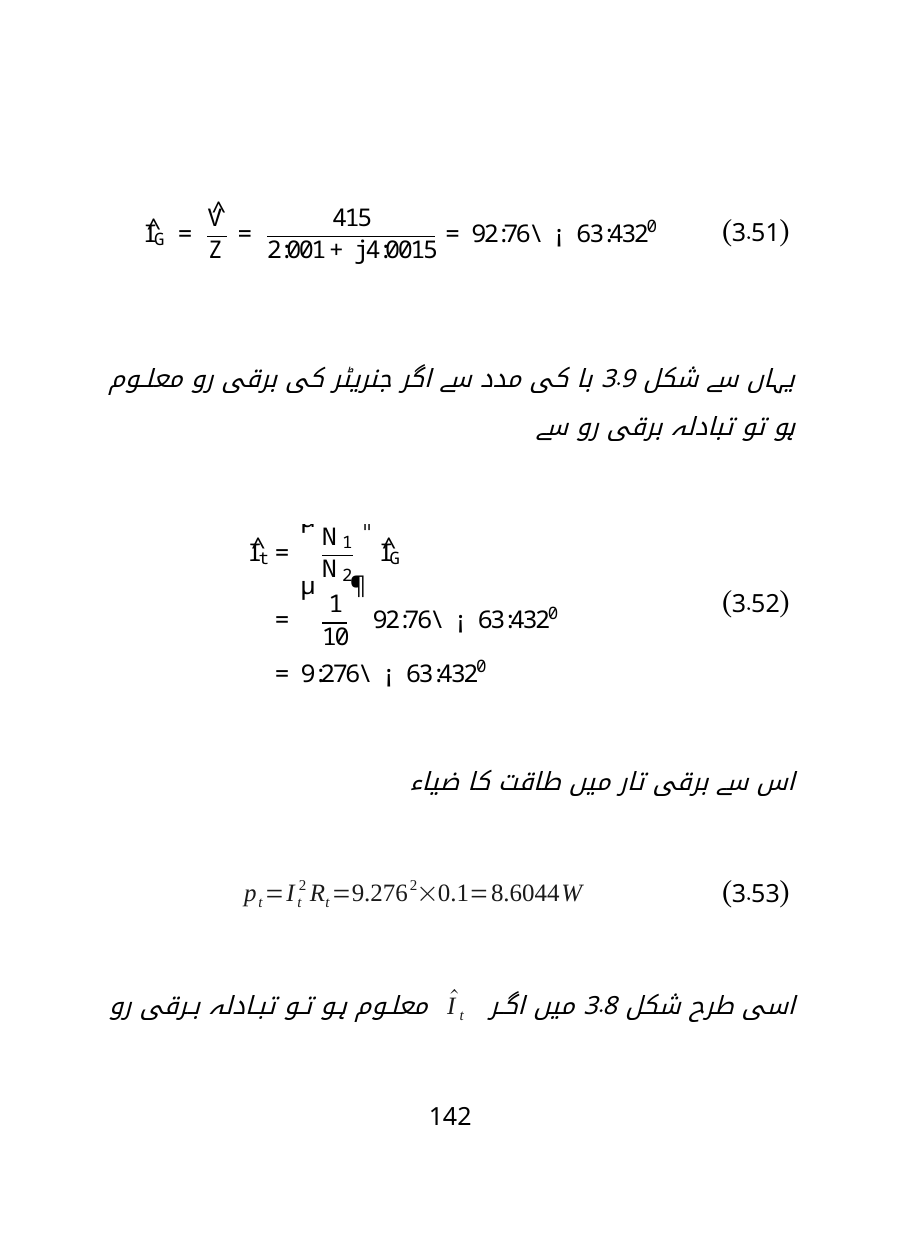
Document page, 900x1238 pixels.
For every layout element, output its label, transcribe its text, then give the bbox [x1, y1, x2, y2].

text یہاں سے شکل 3.9 با کی مدد سے اگر جنریٹر کی برقی رو معلوم ہو تو تبادلہ برقی رو سے [105, 356, 795, 451]
table_header [105, 169, 696, 309]
table_header [105, 865, 709, 936]
table_header (3.52) [710, 510, 795, 712]
table_header (3.51) [696, 169, 795, 309]
text اسی طرح شکل 3.8 میں اگر معلوم ہو تو تبادلہ برقی رو سے [105, 982, 795, 1030]
table_header [105, 510, 709, 712]
text اس سے برقی تار میں طاقت کا ضیاء [105, 758, 795, 806]
table_header (3.53) [710, 865, 795, 936]
